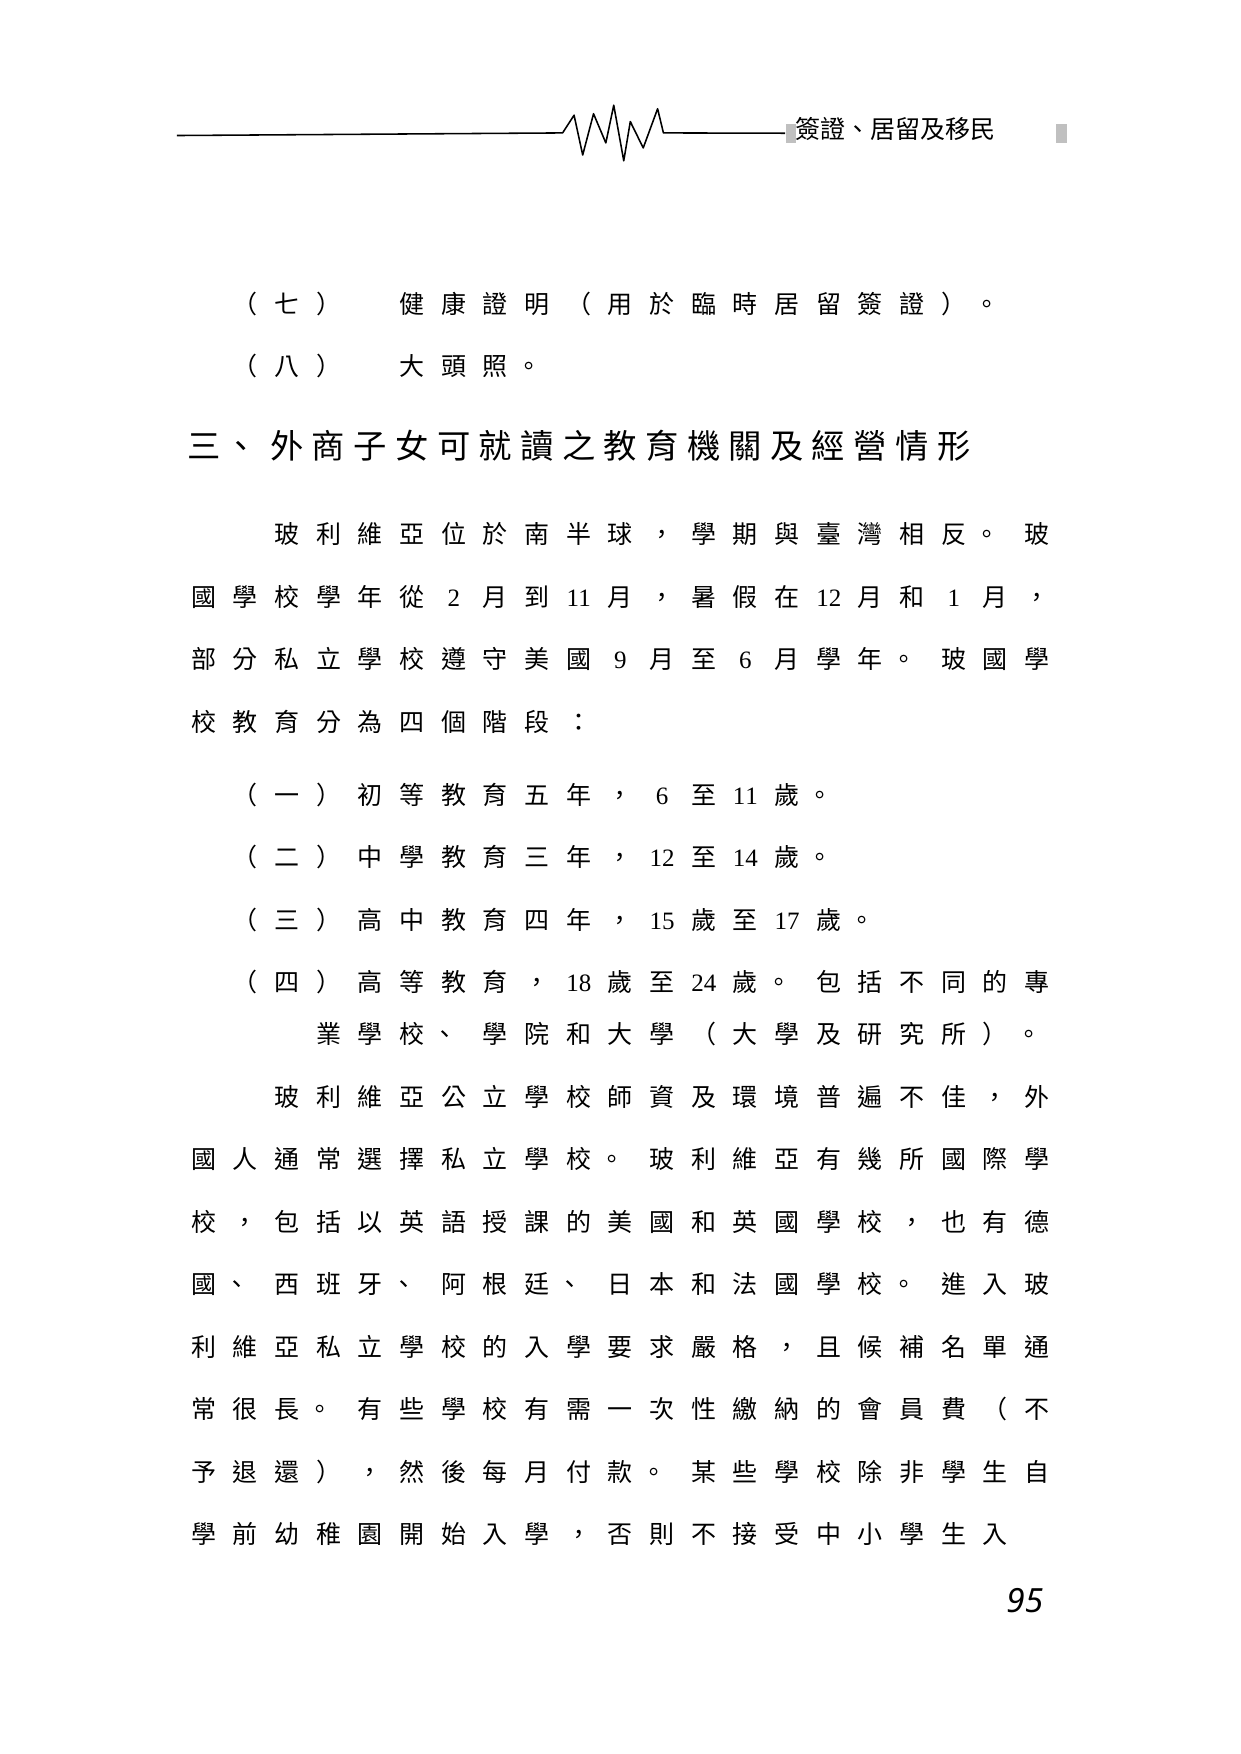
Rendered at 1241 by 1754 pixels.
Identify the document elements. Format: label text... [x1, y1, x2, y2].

text （四）高等教育，18歲至24歲。包括不同的專業學校、學院和大學（大學及研究所）。 [207, 929, 1058, 1054]
text （七） 健康證明（用於臨時居留簽證）。 [207, 250, 1058, 313]
text 玻利維亞公立學校師資及環境普遍不佳，外國人通常選擇私立學校。玻利維亞有幾所國際學校，包括以英語授課的美國和英國學校，也有德國、西班牙、阿根廷、日本和法國學校。進入玻利維亞私立學校的入學要求嚴格，且候補名單通常很長。有些學校有需一次性繳納的會員費（不予退還），然後每月付款。某些學校除非學生自學前幼稚園開始入學，否則不接受中小學生入 [183, 1054, 1058, 1554]
text （八） 大頭照。 [207, 313, 1058, 375]
text （二）中學教育三年，12至14歲。 [207, 804, 1058, 866]
text （三）高中教育四年，15歲至17歲。 [207, 866, 1058, 929]
text 玻利維亞位於南半球，學期與臺灣相反。玻國學校學年從2月到11月，暑假在12月和1月，部分私立學校遵守美國9月至6月學年。玻國學校教育分為四個階段： [183, 491, 1058, 741]
text （一）初等教育五年，6至11歲。 [207, 741, 1058, 804]
text 三、外商子女可就讀之教育機關及經營情形 [183, 402, 1058, 464]
